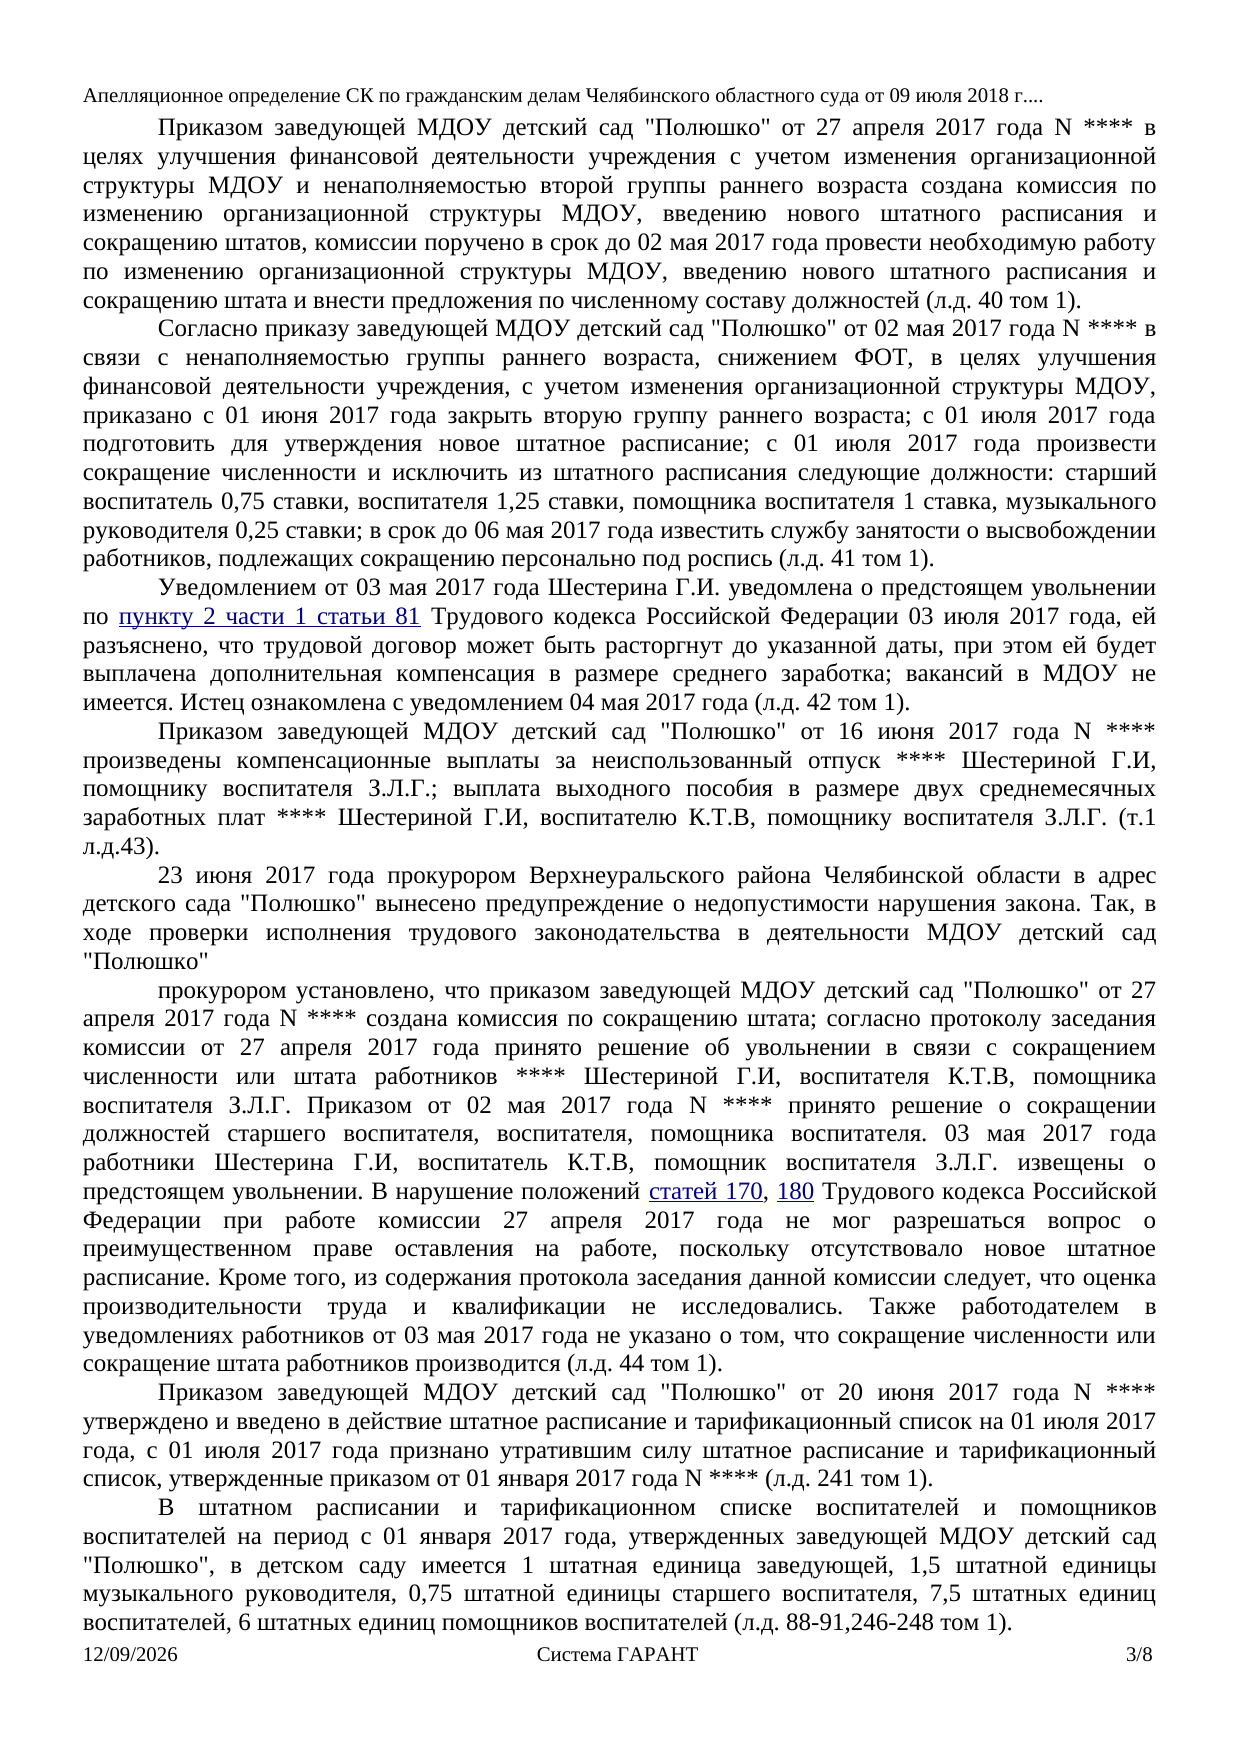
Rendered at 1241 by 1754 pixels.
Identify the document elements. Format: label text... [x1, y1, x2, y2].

text 23 июня 2017 года прокурором Верхнеуральского района Челябинской области в адрес детского сада "Полюшко" вынесено предупреждение о недопустимости нарушения закона. Так, в ходе проверки исполнения трудового законодательства в деятельности МДОУ детский сад "Полюшко" [83, 860, 1157, 975]
text Приказом заведующей МДОУ детский сад "Полюшко" от 20 июня 2017 года N **** утверждено и введено в действие штатное расписание и тарификационный список на 01 июля 2017 года, с 01 июля 2017 года признано утратившим силу штатное расписание и тарификационный список, утвержденные приказом от 01 января 2017 года N **** (л.д. 241 том 1). [83, 1377, 1157, 1492]
text Уведомлением от 03 мая 2017 года Шестерина Г.И. уведомлена о предстоящем увольнении по пункту 2 части 1 статьи 81 Трудового кодекса Российской Федерации 03 июля 2017 года, ей разъяснено, что трудовой договор может быть расторгнут до указанной даты, при этом ей будет выплачена дополнительная компенсация в размере среднего заработка; вакансий в МДОУ не имеется. Истец ознакомлена с уведомлением 04 мая 2017 года (л.д. 42 том 1). [83, 572, 1157, 716]
text прокурором установлено, что приказом заведующей МДОУ детский сад "Полюшко" от 27 апреля 2017 года N **** создана комиссия по сокращению штата; согласно протоколу заседания комиссии от 27 апреля 2017 года принято решение об увольнении в связи с сокращением численности или штата работников **** Шестериной Г.И, воспитателя К.Т.В, помощника воспитателя З.Л.Г. Приказом от 02 мая 2017 года N **** принято решение о сокращении должностей старшего воспитателя, воспитателя, помощника воспитателя. 03 мая 2017 года работники Шестерина Г.И, воспитатель К.Т.В, помощник воспитателя З.Л.Г. извещены о предстоящем увольнении. В нарушение положений статей 170, 180 Трудового кодекса Российской Федерации при работе комиссии 27 апреля 2017 года не мог разрешаться вопрос о преимущественном праве оставления на работе, поскольку отсутствовало новое штатное расписание. Кроме того, из содержания протокола заседания данной комиссии следует, что оценка производительности труда и квалификации не исследовались. Также работодателем в уведомлениях работников от 03 мая 2017 года не указано о том, что сокращение численности или сокращение штата работников производится (л.д. 44 том 1). [83, 975, 1157, 1377]
text Приказом заведующей МДОУ детский сад "Полюшко" от 27 апреля 2017 года N **** в целях улучшения финансовой деятельности учреждения с учетом изменения организационной структуры МДОУ и ненаполняемостью второй группы раннего возраста создана комиссия по изменению организационной структуры МДОУ, введению нового штатного расписания и сокращению штатов, комиссии поручено в срок до 02 мая 2017 года провести необходимую работу по изменению организационной структуры МДОУ, введению нового штатного расписания и сокращению штата и внести предложения по численному составу должностей (л.д. 40 том 1). [83, 112, 1157, 313]
text Согласно приказу заведующей МДОУ детский сад "Полюшко" от 02 мая 2017 года N **** в связи с ненаполняемостью группы раннего возраста, снижением ФОТ, в целях улучшения финансовой деятельности учреждения, с учетом изменения организационной структуры МДОУ, приказано с 01 июня 2017 года закрыть вторую группу раннего возраста; с 01 июля 2017 года подготовить для утверждения новое штатное расписание; с 01 июля 2017 года произвести сокращение численности и исключить из штатного расписания следующие должности: старший воспитатель 0,75 ставки, воспитателя 1,25 ставки, помощника воспитателя 1 ставка, музыкального руководителя 0,25 ставки; в срок до 06 мая 2017 года известить службу занятости о высвобождении работников, подлежащих сокращению персонально под роспись (л.д. 41 том 1). [83, 313, 1157, 572]
text Приказом заведующей МДОУ детский сад "Полюшко" от 16 июня 2017 года N **** произведены компенсационные выплаты за неиспользованный отпуск **** Шестериной Г.И, помощнику воспитателя З.Л.Г.; выплата выходного пособия в размере двух среднемесячных заработных плат **** Шестериной Г.И, воспитателю К.Т.В, помощнику воспитателя З.Л.Г. (т.1 л.д.43). [83, 716, 1157, 860]
text В штатном расписании и тарификационном списке воспитателей и помощников воспитателей на период с 01 января 2017 года, утвержденных заведующей МДОУ детский сад "Полюшко", в детском саду имеется 1 штатная единица заведующей, 1,5 штатной единицы музыкального руководителя, 0,75 штатной единицы старшего воспитателя, 7,5 штатных единиц воспитателей, 6 штатных единиц помощников воспитателей (л.д. 88-91,246-248 том 1). [83, 1492, 1157, 1636]
